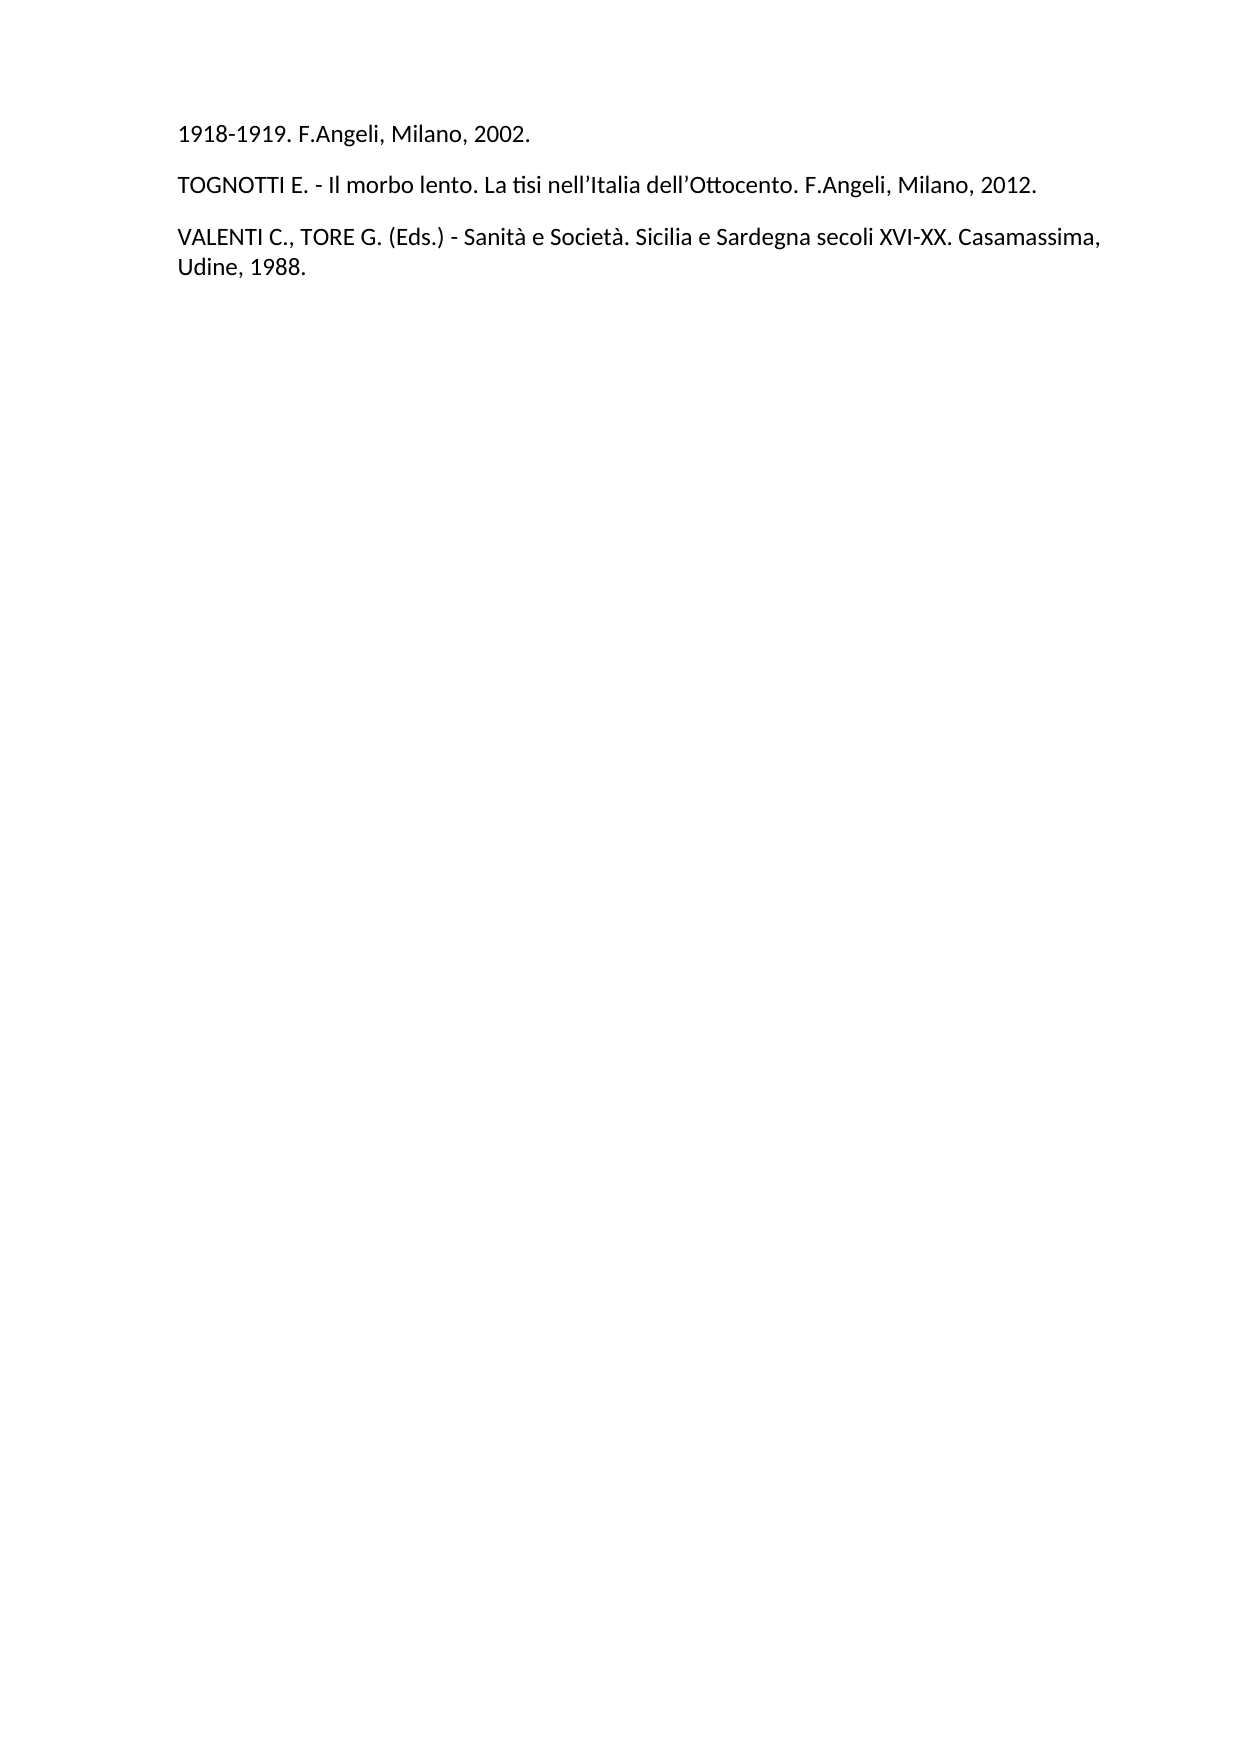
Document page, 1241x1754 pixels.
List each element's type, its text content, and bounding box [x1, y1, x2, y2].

text TOGNOTTI E. - Il morbo lento. La tisi nell’Italia dell’Ottocento. F.Angeli, Milano, 2012. [177, 169, 1152, 200]
text 1918-1919. F.Angeli, Milano, 2002. [177, 118, 1152, 148]
text VALENTI C., TORE G. (Eds.) - Sanità e Società. Sicilia e Sardegna secoli XVI-XX. Casamassima, Udine, 1988. [177, 221, 1152, 282]
